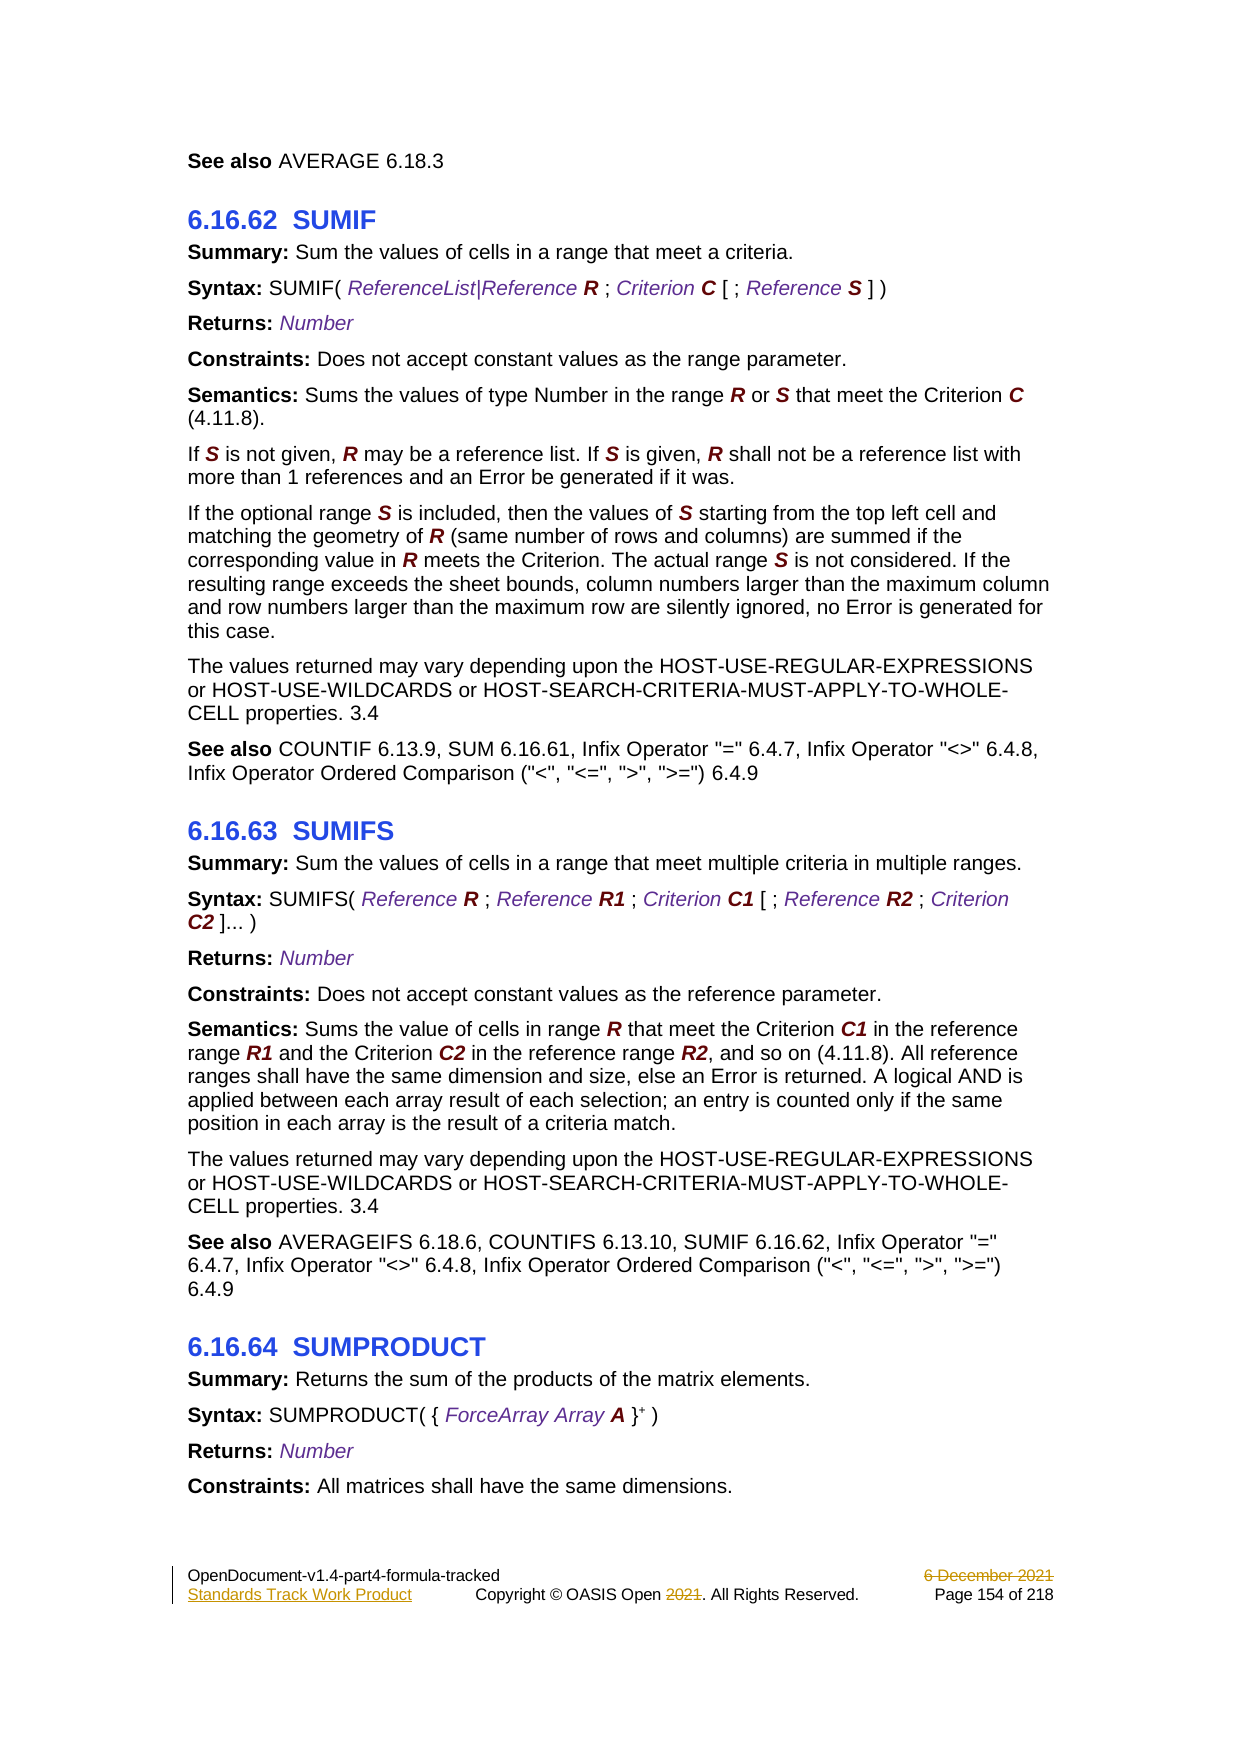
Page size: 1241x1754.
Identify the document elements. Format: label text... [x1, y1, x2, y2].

text Constraints: Does not accept constant values as the reference parameter. [187, 982, 1053, 1006]
text See also AVERAGE 6.18.3 [187, 150, 1053, 173]
text The values returned may vary depending upon the HOST-USE-REGULAR-EXPRESSIONS or HOST-USE-WILDCARDS or HOST-SEARCH-CRITERIA-MUST-APPLY-TO-WHOLE-CELL properties. 3.4 [187, 1147, 1053, 1218]
text Syntax: SUMIFS( Reference R ; Reference R1 ; Criterion C1 [ ; Reference R2 ; Criterion C2 ]... ) [187, 887, 1053, 934]
text Semantics: Sums the values of type Number in the range R or S that meet the Criterion C (4.11.8). [187, 383, 1053, 430]
subtitle SUMIF [187, 204, 1053, 234]
text Returns: Number [187, 1439, 1053, 1463]
text Constraints: Does not accept constant values as the range parameter. [187, 347, 1053, 371]
subtitle SUMIFS [187, 816, 1053, 846]
text Semantics: Sums the value of cells in range R that meet the Criterion C1 in the reference range R1 and the Criterion C2 in the reference range R2, and so on (4.11.8). All reference ranges shall have the same dimension and size, else an Error is returned. A logical AND is applied between each array result of each selection; an entry is counted only if the same position in each array is the result of a criteria match. [187, 1018, 1053, 1135]
text Syntax: SUMIF( ReferenceList|Reference R ; Criterion C [ ; Reference S ] ) [187, 276, 1053, 300]
text See also AVERAGEIFS 6.18.6, COUNTIFS 6.13.10, SUMIF 6.16.62, Infix Operator "=" 6.4.7, Infix Operator "<>" 6.4.8, Infix Operator Ordered Comparison ("<", "<=", ">", ">=") 6.4.9 [187, 1230, 1053, 1301]
text Returns: Number [187, 312, 1053, 335]
text The values returned may vary depending upon the HOST-USE-REGULAR-EXPRESSIONS or HOST-USE-WILDCARDS or HOST-SEARCH-CRITERIA-MUST-APPLY-TO-WHOLE-CELL properties. 3.4 [187, 655, 1053, 725]
text Constraints: All matrices shall have the same dimensions. [187, 1475, 1053, 1498]
text Summary: Sum the values of cells in a range that meet a criteria. [187, 241, 1053, 264]
text If S is not given, R may be a reference list. If S is given, R shall not be a reference list with more than 1 references and an Error be generated if it was. [187, 442, 1053, 489]
text Returns: Number [187, 946, 1053, 970]
text Summary: Sum the values of cells in a range that meet multiple criteria in multiple ranges. [187, 852, 1053, 875]
subtitle SUMPRODUCT [187, 1332, 1053, 1362]
text Syntax: SUMPRODUCT( { ForceArray Array A }+ ) [187, 1403, 1053, 1427]
text If the optional range S is included, then the values of S starting from the top left cell and matching the geometry of R (same number of rows and columns) are summed if the corresponding value in R meets the Criterion. The actual range S is not considered. If the resulting range exceeds the sheet bounds, column numbers larger than the maximum column and row numbers larger than the maximum row are silently ignored, no Error is generated for this case. [187, 501, 1053, 643]
text Summary: Returns the sum of the products of the matrix elements. [187, 1368, 1053, 1391]
text See also COUNTIF 6.13.9, SUM 6.16.61, Infix Operator "=" 6.4.7, Infix Operator "<>" 6.4.8, Infix Operator Ordered Comparison ("<", "<=", ">", ">=") 6.4.9 [187, 737, 1053, 784]
